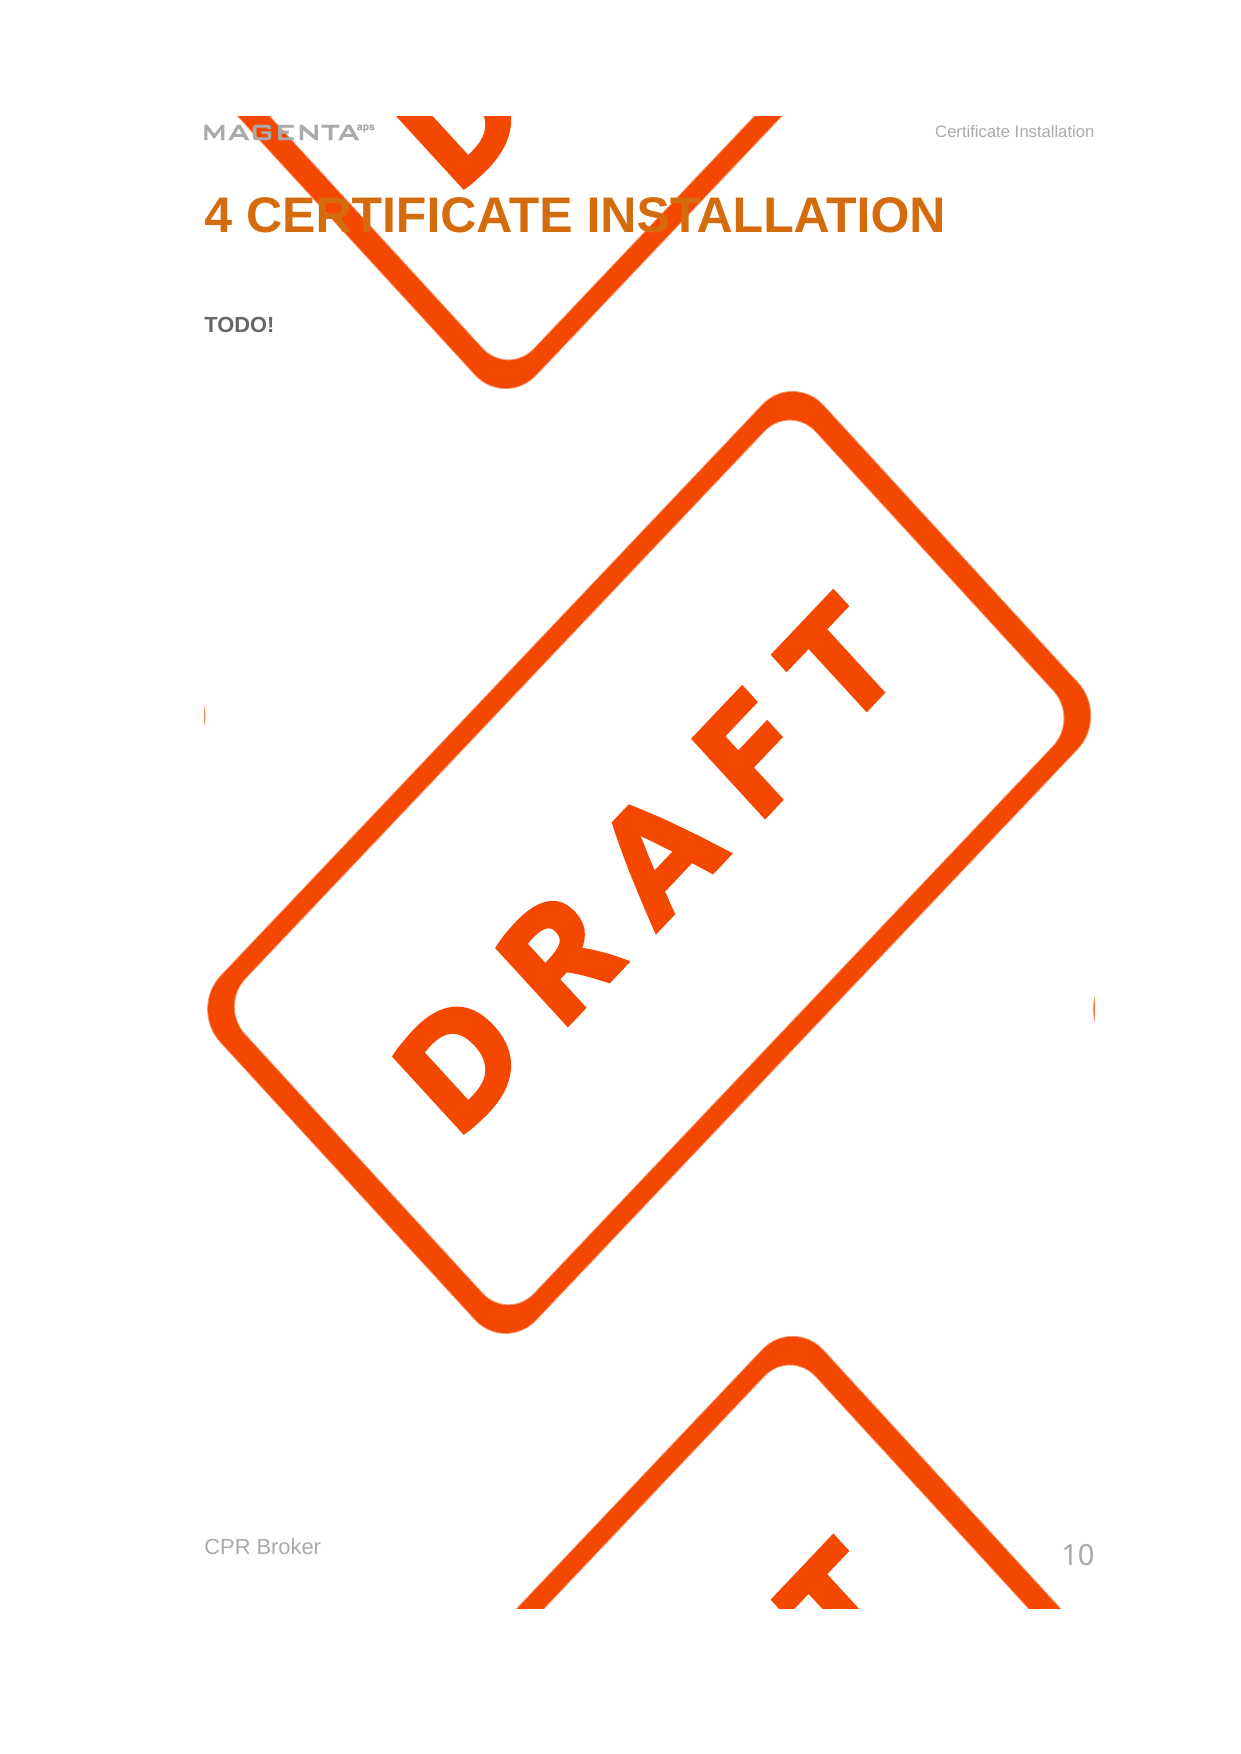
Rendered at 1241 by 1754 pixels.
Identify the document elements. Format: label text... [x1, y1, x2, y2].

text TODO! [204, 309, 1094, 338]
subtitle Certificate Installation [204, 186, 1094, 244]
